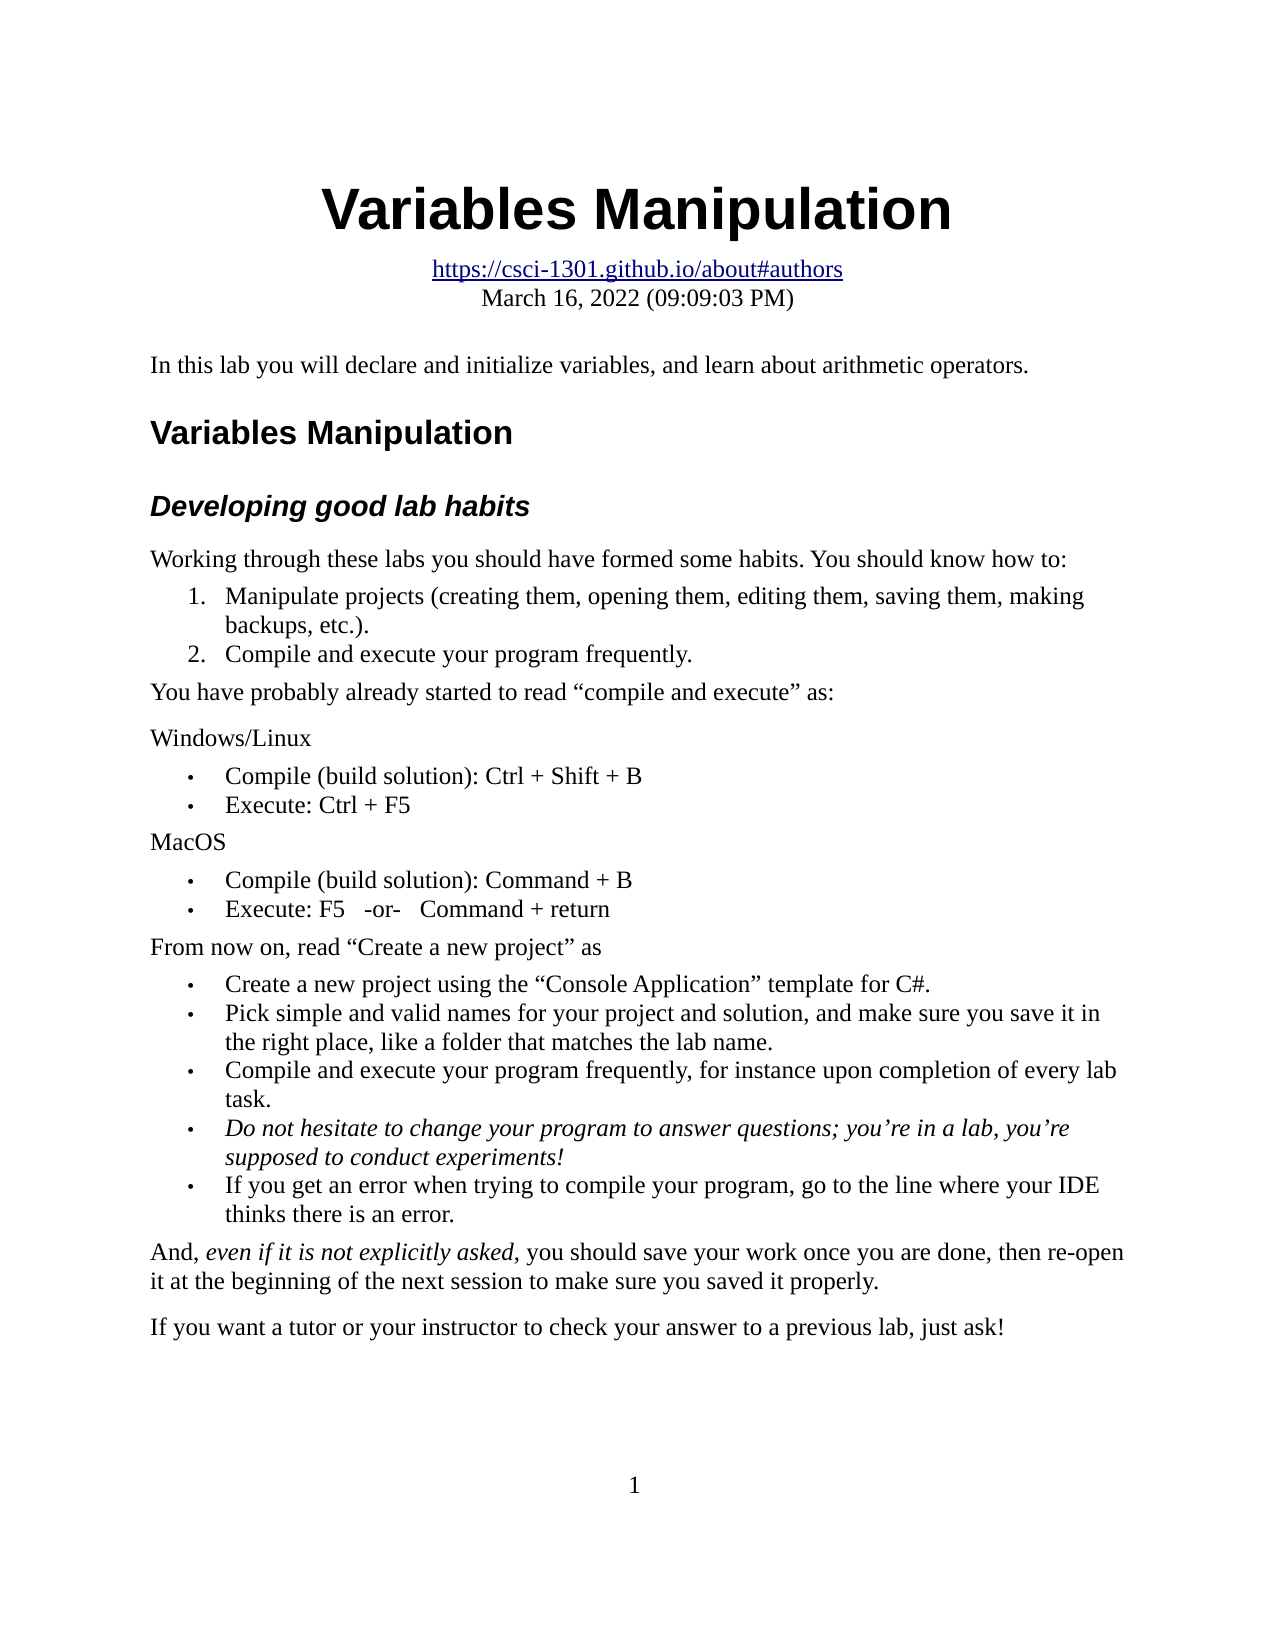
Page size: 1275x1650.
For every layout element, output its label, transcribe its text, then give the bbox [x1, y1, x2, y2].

list Manipulate projects (creating them, opening them, editing them, saving them, making backups, etc.). [187, 581, 1125, 639]
text From now on, read “Create a new project” as [150, 932, 1125, 960]
title Variables Manipulation [150, 175, 1125, 242]
list Compile (build solution): Ctrl + Shift + B [187, 761, 1125, 790]
text You have probably already started to read “compile and execute” as: [150, 677, 1125, 705]
list Compile and execute your program frequently, for instance upon completion of every lab task. [187, 1056, 1125, 1113]
text If you want a tutor or your instructor to check your answer to a previous lab, just ask! [150, 1312, 1125, 1341]
text Windows/Linux [150, 723, 1125, 752]
list Compile and execute your program frequently. [187, 639, 1125, 668]
list Do not hesitate to change your program to answer questions; you’re in a lab, you’re supposed to conduct experiments! [187, 1113, 1125, 1171]
text In this lab you will declare and initialize variables, and learn about arithmetic operators. [150, 350, 1125, 378]
list Execute: Ctrl + F5 [187, 790, 1125, 818]
subtitle Developing good lab habits [150, 489, 1125, 522]
text March 16, 2022 (09:09:03 PM) [150, 283, 1125, 312]
subtitle Variables Manipulation [150, 412, 1125, 451]
text MacOS [150, 827, 1125, 856]
text Working through these labs you should have formed some habits. You should know how to: [150, 544, 1125, 572]
text And, even if it is not explicitly asked, you should save your work once you are done, then re-open it at the beginning of the next session to make sure you saved it properly. [150, 1237, 1125, 1294]
list If you get an error when trying to compile your program, go to the line where your IDE thinks there is an error. [187, 1171, 1125, 1228]
text https://csci-1301.github.io/about#authors [150, 254, 1125, 283]
list Execute: F5 -or- Command + return [187, 894, 1125, 923]
list Create a new project using the “Console Application” template for C#. [187, 969, 1125, 998]
list Pick simple and valid names for your project and solution, and make sure you save it in the right place, like a folder that matches the lab name. [187, 998, 1125, 1056]
list Compile (build solution): Command + B [187, 865, 1125, 894]
